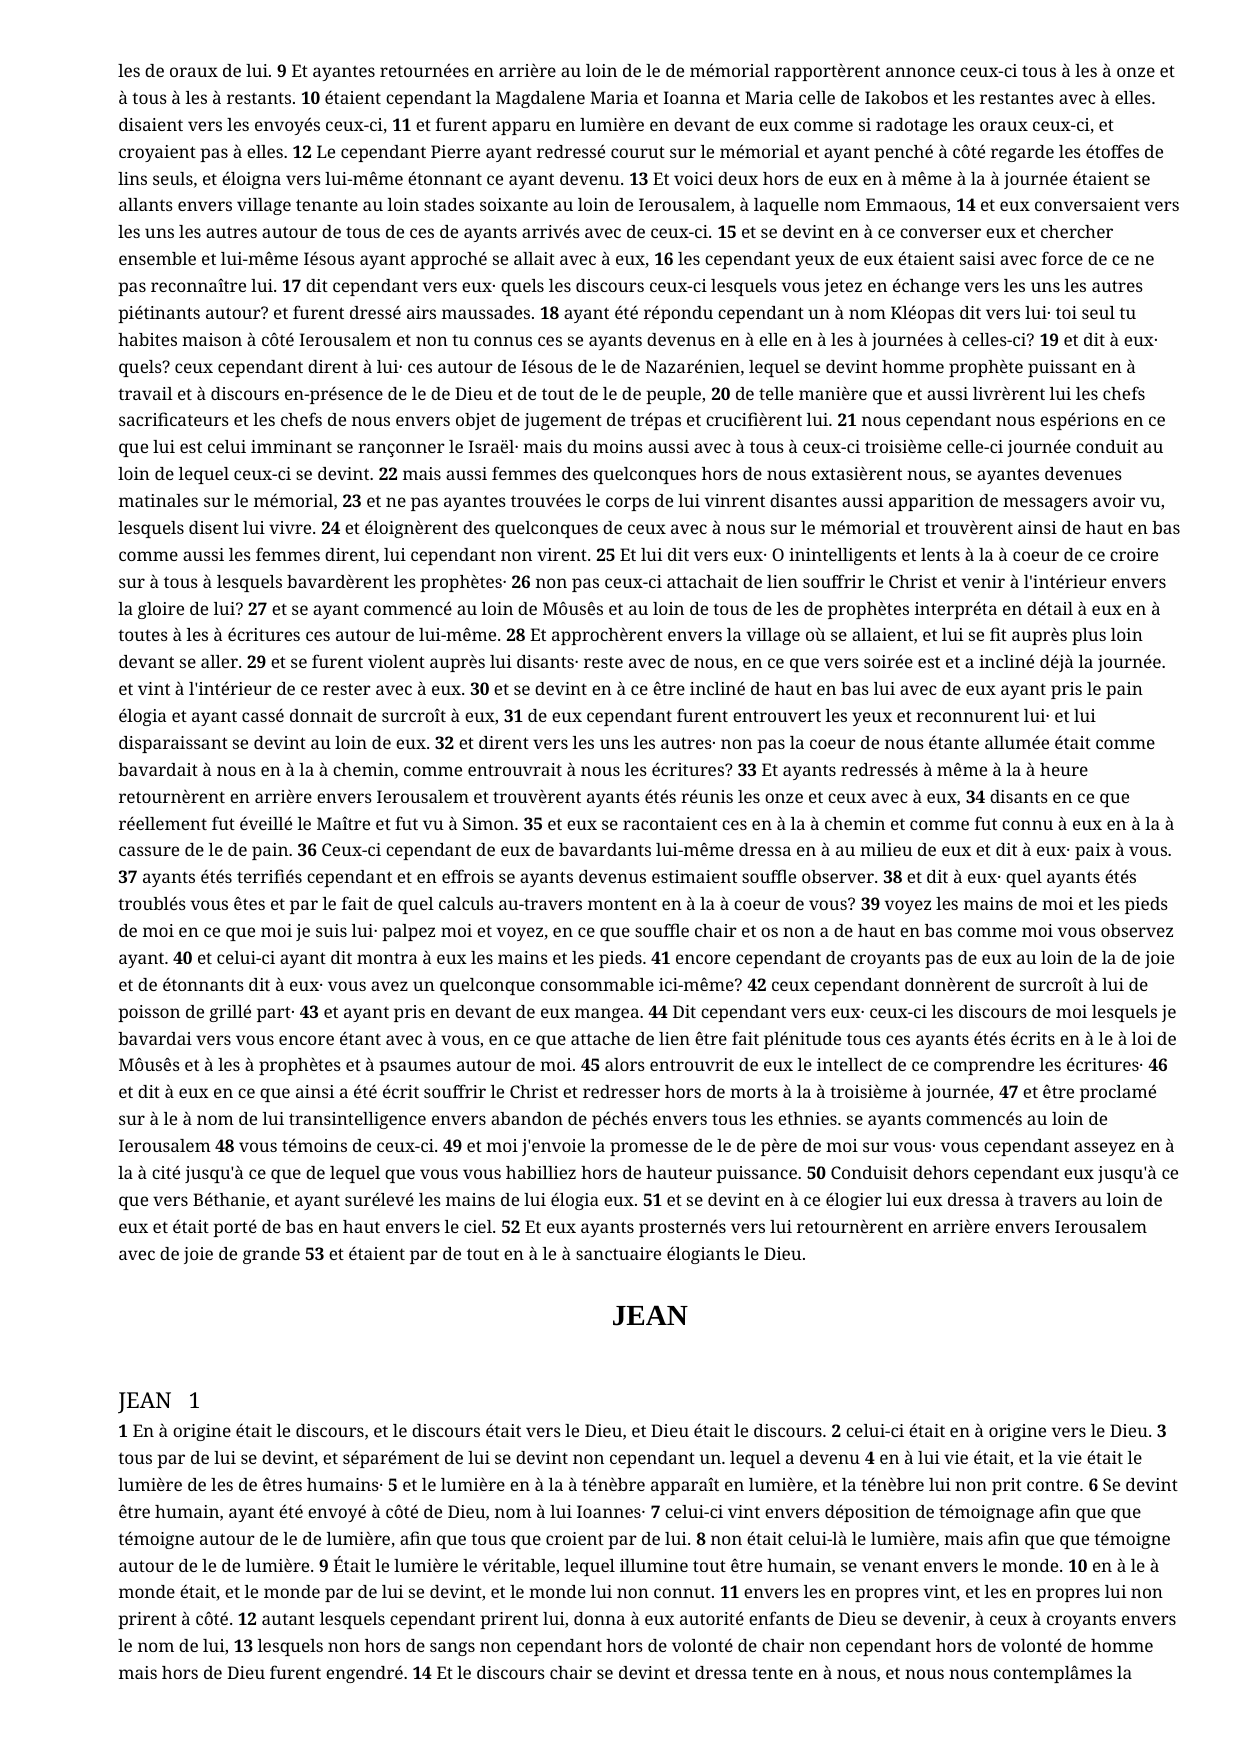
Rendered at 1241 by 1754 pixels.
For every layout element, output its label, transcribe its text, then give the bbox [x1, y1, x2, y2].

text les de oraux de lui. 9 Et ayantes retournées en arrière au loin de le de mémorial rapportèrent annonce ceux-ci tous à les à onze et à tous à les à restants. 10 étaient cependant la Magdalene Maria et Ioanna et Maria celle de Iakobos et les restantes avec à elles. disaient vers les envoyés ceux-ci, 11 et furent apparu en lumière en devant de eux comme si radotage les oraux ceux-ci, et croyaient pas à elles. 12 Le cependant Pierre ayant redressé courut sur le mémorial et ayant penché à côté regarde les étoffes de lins seuls, et éloigna vers lui-même étonnant ce ayant devenu. 13 Et voici deux hors de eux en à même à la à journée étaient se allants envers village tenante au loin stades soixante au loin de Ierousalem, à laquelle nom Emmaous, 14 et eux conversaient vers les uns les autres autour de tous de ces de ayants arrivés avec de ceux-ci. 15 et se devint en à ce converser eux et chercher ensemble et lui-même Iésous ayant approché se allait avec à eux, 16 les cependant yeux de eux étaient saisi avec force de ce ne pas reconnaître lui. 17 dit cependant vers eux· quels les discours ceux-ci lesquels vous jetez en échange vers les uns les autres piétinants autour? et furent dressé airs maussades. 18 ayant été répondu cependant un à nom Kléopas dit vers lui· toi seul tu habites maison à côté Ierousalem et non tu connus ces se ayants devenus en à elle en à les à journées à celles-ci? 19 et dit à eux· quels? ceux cependant dirent à lui· ces autour de Iésous de le de Nazarénien, lequel se devint homme prophète puissant en à travail et à discours en-présence de le de Dieu et de tout de le de peuple, 20 de telle manière que et aussi livrèrent lui les chefs sacrificateurs et les chefs de nous envers objet de jugement de trépas et crucifièrent lui. 21 nous cependant nous espérions en ce que lui est celui imminant se rançonner le Israël· mais du moins aussi avec à tous à ceux-ci troisième celle-ci journée conduit au loin de lequel ceux-ci se devint. 22 mais aussi femmes des quelconques hors de nous extasièrent nous, se ayantes devenues matinales sur le mémorial, 23 et ne pas ayantes trouvées le corps de lui vinrent disantes aussi apparition de messagers avoir vu, lesquels disent lui vivre. 24 et éloignèrent des quelconques de ceux avec à nous sur le mémorial et trouvèrent ainsi de haut en bas comme aussi les femmes dirent, lui cependant non virent. 25 Et lui dit vers eux· O inintelligents et lents à la à coeur de ce croire sur à tous à lesquels bavardèrent les prophètes· 26 non pas ceux-ci attachait de lien souffrir le Christ et venir à l'intérieur envers la gloire de lui? 27 et se ayant commencé au loin de Môusês et au loin de tous de les de prophètes interpréta en détail à eux en à toutes à les à écritures ces autour de lui-même. 28 Et approchèrent envers la village où se allaient, et lui se fit auprès plus loin devant se aller. 29 et se furent violent auprès lui disants· reste avec de nous, en ce que vers soirée est et a incliné déjà la journée. et vint à l'intérieur de ce rester avec à eux. 30 et se devint en à ce être incliné de haut en bas lui avec de eux ayant pris le pain élogia et ayant cassé donnait de surcroît à eux, 31 de eux cependant furent entrouvert les yeux et reconnurent lui· et lui disparaissant se devint au loin de eux. 32 et dirent vers les uns les autres· non pas la coeur de nous étante allumée était comme bavardait à nous en à la à chemin, comme entrouvrait à nous les écritures? 33 Et ayants redressés à même à la à heure retournèrent en arrière envers Ierousalem et trouvèrent ayants étés réunis les onze et ceux avec à eux, 34 disants en ce que réellement fut éveillé le Maître et fut vu à Simon. 35 et eux se racontaient ces en à la à chemin et comme fut connu à eux en à la à cassure de le de pain. 36 Ceux-ci cependant de eux de bavardants lui-même dressa en à au milieu de eux et dit à eux· paix à vous. 37 ayants étés terrifiés cependant et en effrois se ayants devenus estimaient souffle observer. 38 et dit à eux· quel ayants étés troublés vous êtes et par le fait de quel calculs au-travers montent en à la à coeur de vous? 39 voyez les mains de moi et les pieds de moi en ce que moi je suis lui· palpez moi et voyez, en ce que souffle chair et os non a de haut en bas comme moi vous observez ayant. 40 et celui-ci ayant dit montra à eux les mains et les pieds. 41 encore cependant de croyants pas de eux au loin de la de joie et de étonnants dit à eux· vous avez un quelconque consommable ici-même? 42 ceux cependant donnèrent de surcroît à lui de poisson de grillé part· 43 et ayant pris en devant de eux mangea. 44 Dit cependant vers eux· ceux-ci les discours de moi lesquels je bavardai vers vous encore étant avec à vous, en ce que attache de lien être fait plénitude tous ces ayants étés écrits en à le à loi de Môusês et à les à prophètes et à psaumes autour de moi. 45 alors entrouvrit de eux le intellect de ce comprendre les écritures· 46 et dit à eux en ce que ainsi a été écrit souffrir le Christ et redresser hors de morts à la à troisième à journée, 47 et être proclamé sur à le à nom de lui transintelligence envers abandon de péchés envers tous les ethnies. se ayants commencés au loin de Ierousalem 48 vous témoins de ceux-ci. 49 et moi j'envoie la promesse de le de père de moi sur vous· vous cependant asseyez en à la à cité jusqu'à ce que de lequel que vous vous habilliez hors de hauteur puissance. 50 Conduisit dehors cependant eux jusqu'à ce que vers Béthanie, et ayant surélevé les mains de lui élogia eux. 51 et se devint en à ce élogier lui eux dressa à travers au loin de eux et était porté de bas en haut envers le ciel. 52 Et eux ayants prosternés vers lui retournèrent en arrière envers Ierousalem avec de joie de grande 53 et étaient par de tout en à le à sanctuaire élogiants le Dieu. [118, 59, 1181, 1265]
subtitle JEAN [118, 1298, 1181, 1331]
text JEAN 1 [118, 1385, 1181, 1415]
text 1 En à origine était le discours, et le discours était vers le Dieu, et Dieu était le discours. 2 celui-ci était en à origine vers le Dieu. 3 tous par de lui se devint, et séparément de lui se devint non cependant un. lequel a devenu 4 en à lui vie était, et la vie était le lumière de les de êtres humains· 5 et le lumière en à la à ténèbre apparaît en lumière, et la ténèbre lui non prit contre. 6 Se devint être humain, ayant été envoyé à côté de Dieu, nom à lui Ioannes· 7 celui-ci vint envers déposition de témoignage afin que que témoigne autour de le de lumière, afin que tous que croient par de lui. 8 non était celui-là le lumière, mais afin que que témoigne autour de le de lumière. 9 Était le lumière le véritable, lequel illumine tout être humain, se venant envers le monde. 10 en à le à monde était, et le monde par de lui se devint, et le monde lui non connut. 11 envers les en propres vint, et les en propres lui non prirent à côté. 12 autant lesquels cependant prirent lui, donna à eux autorité enfants de Dieu se devenir, à ceux à croyants envers le nom de lui, 13 lesquels non hors de sangs non cependant hors de volonté de chair non cependant hors de volonté de homme mais hors de Dieu furent engendré. 14 Et le discours chair se devint et dressa tente en à nous, et nous nous contemplâmes la [118, 1419, 1181, 1684]
